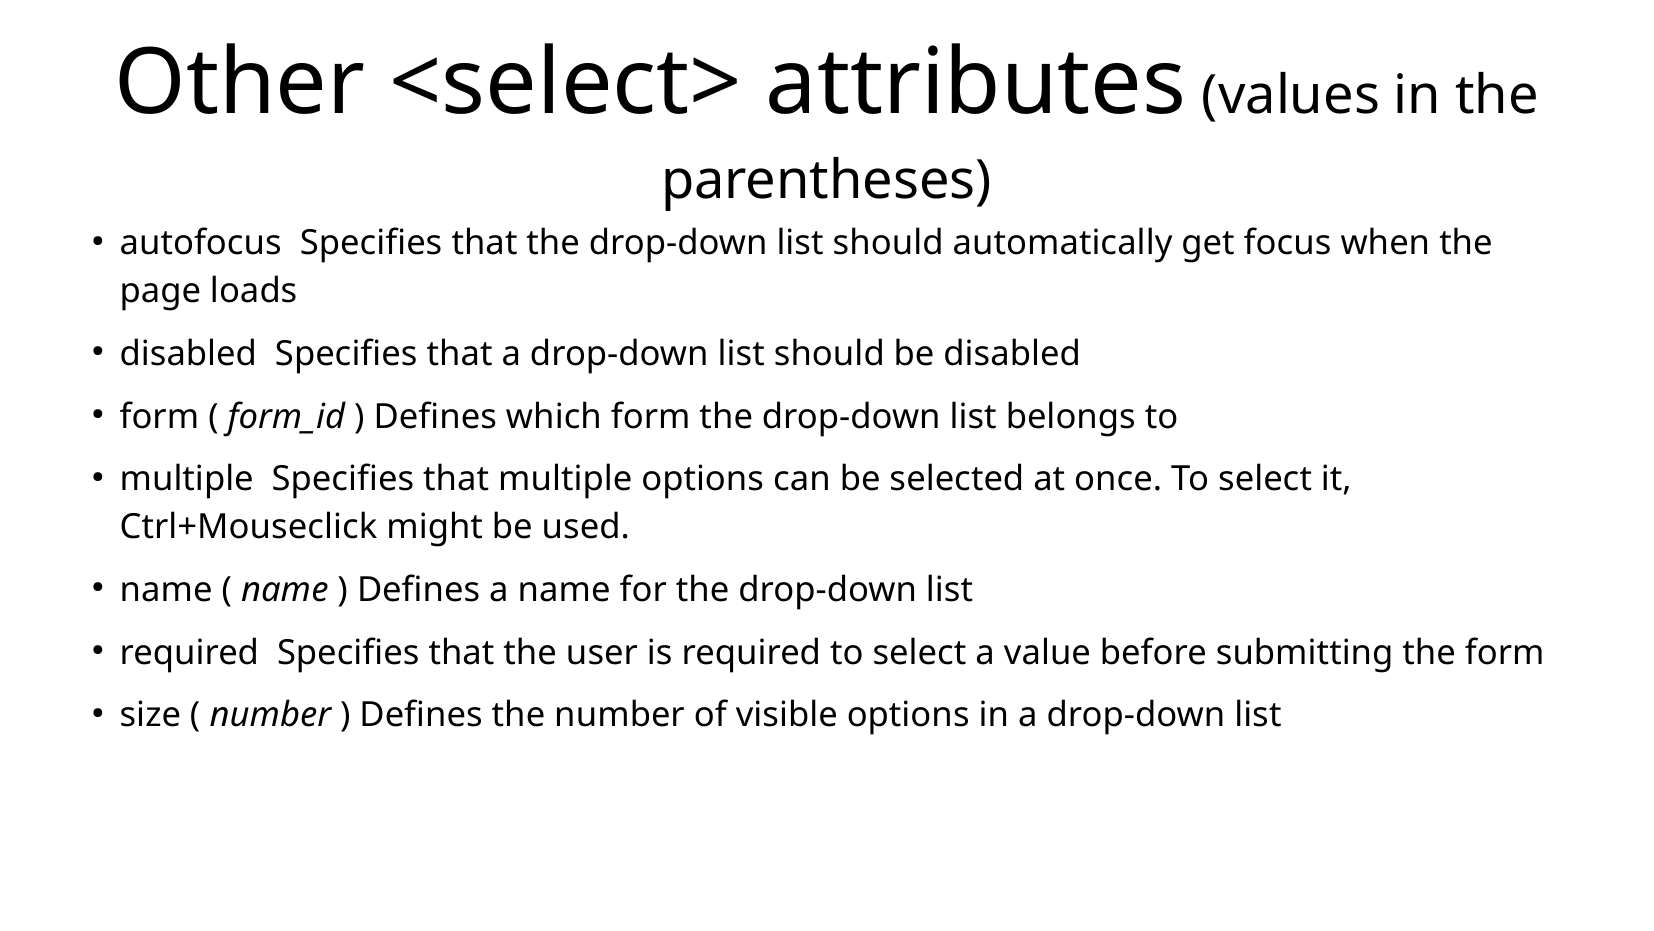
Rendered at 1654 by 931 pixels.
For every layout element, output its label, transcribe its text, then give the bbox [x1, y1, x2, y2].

title Other <select> attributes (values in the parentheses) [82, 26, 1571, 203]
list autofocus Specifies that the drop-down list should automatically get focus when the page loads disabled Specifies that a drop-down list should be disabled form ( form_id ) Defines which form the drop-down list belongs to multiple Specifies that multiple options can be selected at once. To select it, Ctrl+Mouseclick might be used. name ( name ) Defines a name for the drop-down list required Specifies that the user is required to select a value before submitting the form size ( number ) Defines the number of visible options in a drop-down list [82, 217, 1571, 758]
